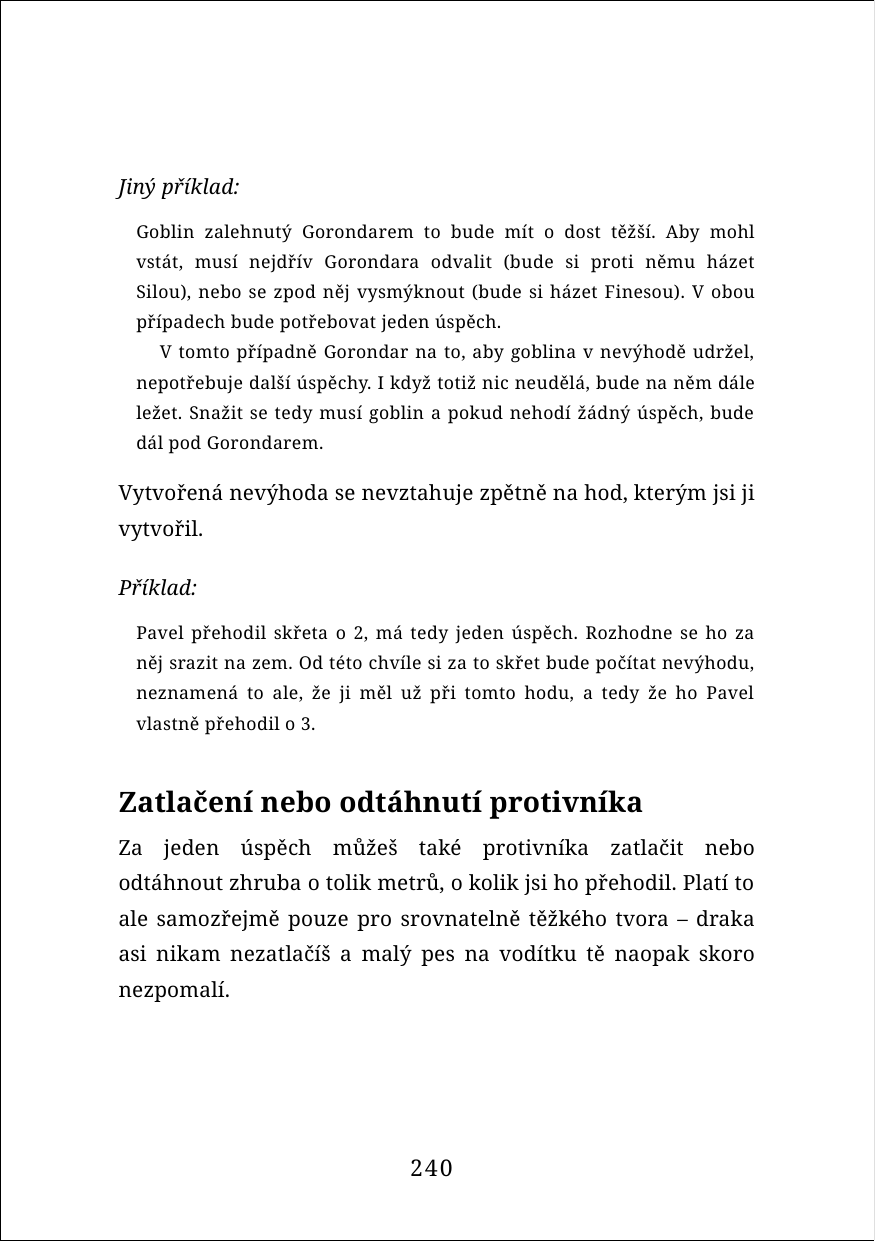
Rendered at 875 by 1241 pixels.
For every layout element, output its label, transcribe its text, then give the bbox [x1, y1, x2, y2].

text Příklad: [118, 573, 756, 602]
text Goblin zalehnutý Gorondarem to bude mít o dost těžší. Aby mohl vstát, musí nejdřív Gorondara odvalit (bude si proti němu házet Silou), nebo se zpod něj vysmýknout (bude si házet Finesou). V obou případech bude potřebovat jeden úspěch. V tomto případně Gorondar na to, aby goblina v nevýhodě udržel, nepotřebuje další úspěchy. I když totiž nic neudělá, bude na něm dále ležet. Snažit se tedy musí goblin a pokud nehodí žádný úspěch, bude dál pod Gorondarem. [136, 219, 756, 455]
subtitle Zatlačení nebo odtáhnutí protivníka [118, 783, 756, 821]
text Jiný příklad: [118, 172, 756, 200]
text Pavel přehodil skřeta o 2, má tedy jeden úspěch. Rozhodne se ho za něj srazit na zem. Od této chvíle si za to skřet bude počítat nevýhodu, neznamená to ale, že ji měl už při tomto hodu, a tedy že ho Pavel vlastně přehodil o 3. [136, 620, 756, 735]
text Za jeden úspěch můžeš také protivníka zatlačit nebo odtáhnout zhruba o tolik metrů, o kolik jsi ho přehodil. Platí to ale samozřejmě pouze pro srovnatelně těžkého tvora – draka asi nikam nezatlačíš a malý pes na vodítku tě naopak skoro nezpomalí. [118, 833, 756, 1003]
text Vytvořená nevýhoda se nevztahuje zpětně na hod, kterým jsi ji vytvořil. [118, 478, 756, 542]
